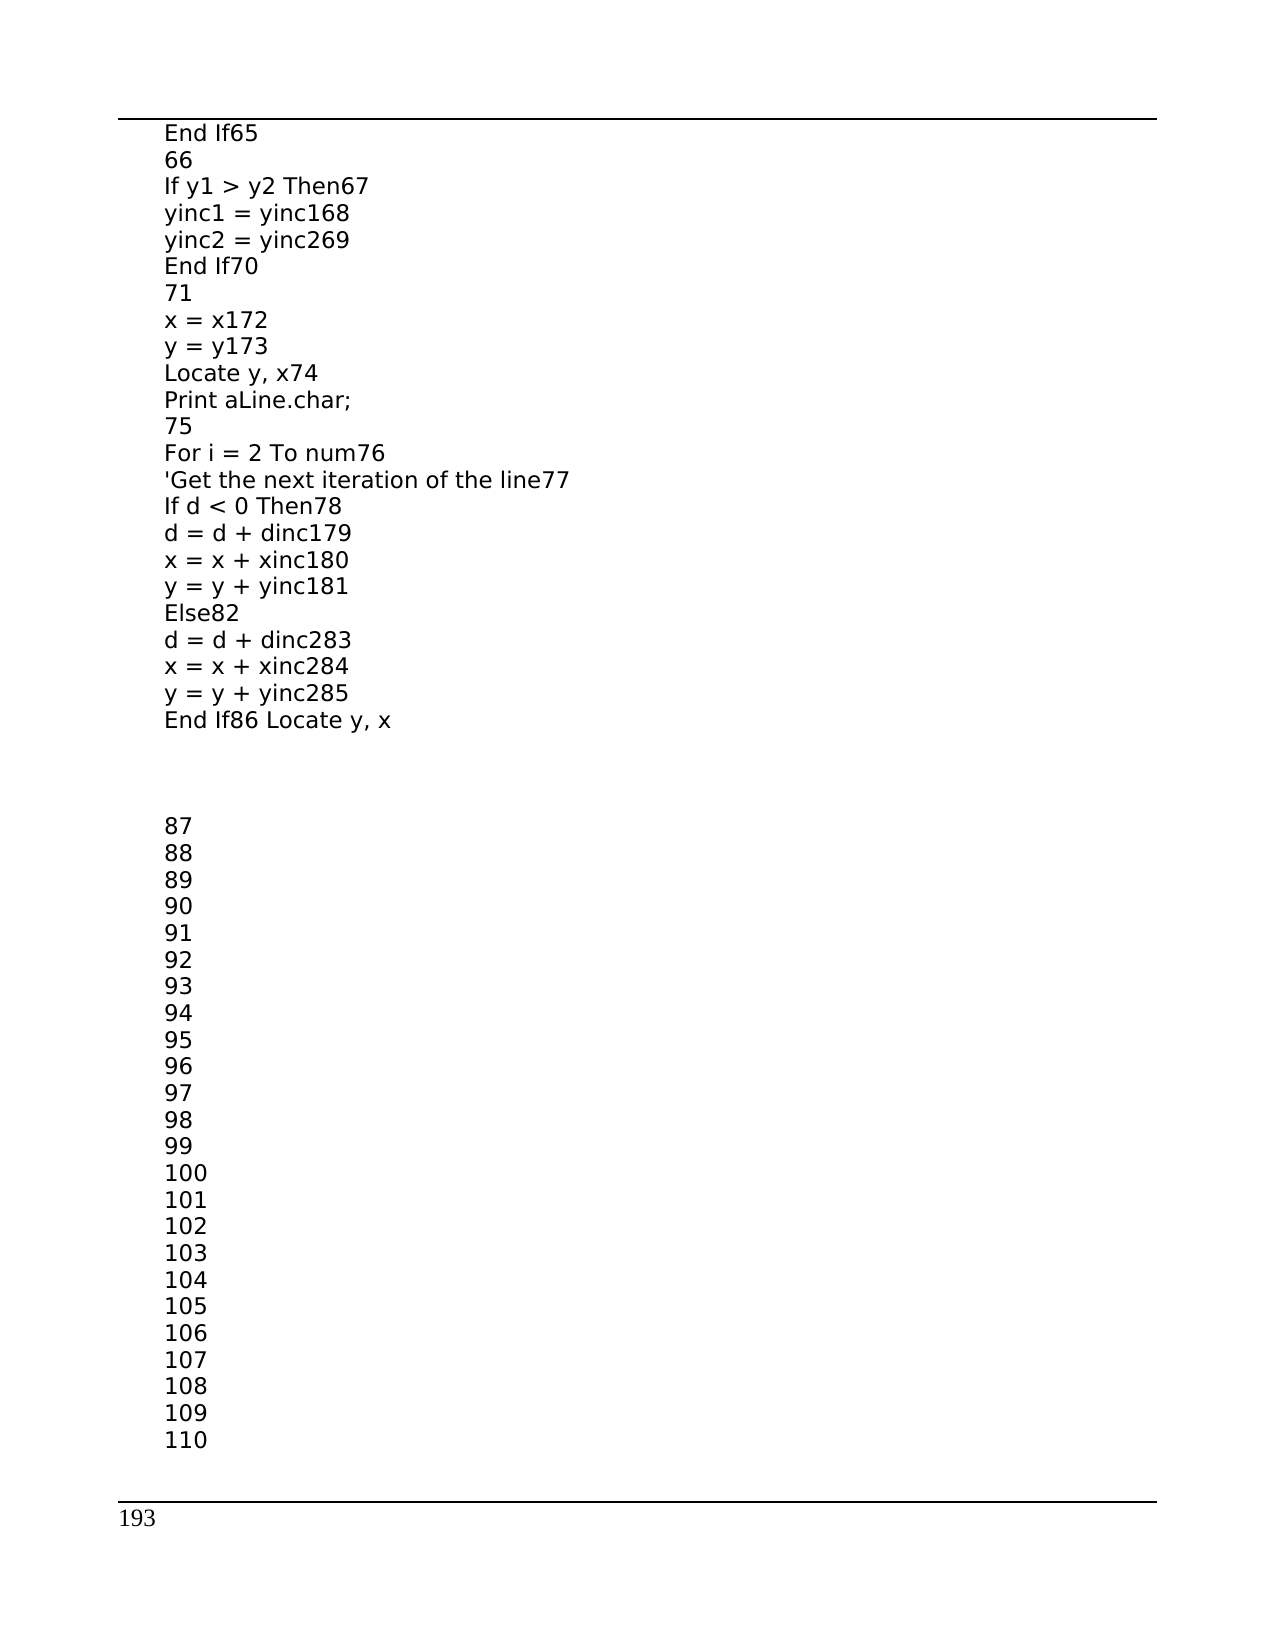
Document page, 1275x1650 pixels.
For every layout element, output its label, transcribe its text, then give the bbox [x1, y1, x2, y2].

text End If86 Locate y, x [118, 707, 1157, 733]
text 103 [118, 1240, 1157, 1267]
text Locate y, x74 [118, 360, 1157, 387]
text 102 [118, 1213, 1157, 1240]
text 95 [118, 1027, 1157, 1053]
text y = y + yinc181 [118, 573, 1157, 600]
text 105 [118, 1293, 1157, 1320]
text 93 [118, 973, 1157, 1000]
text d = d + dinc283 [118, 627, 1157, 653]
text y = y173 [118, 333, 1157, 360]
text 66 [118, 147, 1157, 173]
text y = y + yinc285 [118, 680, 1157, 707]
text 96 [118, 1053, 1157, 1080]
text yinc1 = yinc168 [118, 200, 1157, 227]
text 101 [118, 1187, 1157, 1213]
text End If70 [118, 253, 1157, 280]
text 104 [118, 1267, 1157, 1293]
text 109 [118, 1400, 1157, 1427]
text 91 [118, 920, 1157, 947]
text 'Get the next iteration of the line77 [118, 467, 1157, 493]
text Print aLine.char; [118, 387, 1157, 413]
text 99 [118, 1133, 1157, 1160]
text 110 [118, 1427, 1157, 1453]
text 108 [118, 1373, 1157, 1400]
text d = d + dinc179 [118, 520, 1157, 547]
text If d < 0 Then78 [118, 493, 1157, 520]
text 107 [118, 1347, 1157, 1373]
text 97 [118, 1080, 1157, 1107]
text yinc2 = yinc269 [118, 227, 1157, 253]
text 75 [118, 413, 1157, 440]
text x = x172 [118, 307, 1157, 333]
text 90 [118, 893, 1157, 920]
text End If65 [118, 120, 1157, 147]
text 106 [118, 1320, 1157, 1347]
text x = x + xinc180 [118, 547, 1157, 573]
text 100 [118, 1160, 1157, 1187]
text 92 [118, 947, 1157, 973]
text 94 [118, 1000, 1157, 1027]
text 71 [118, 280, 1157, 307]
text 98 [118, 1107, 1157, 1133]
text 89 [118, 867, 1157, 893]
text x = x + xinc284 [118, 653, 1157, 680]
text 88 [118, 840, 1157, 867]
text If y1 > y2 Then67 [118, 173, 1157, 200]
text For i = 2 To num76 [118, 440, 1157, 467]
text Else82 [118, 600, 1157, 627]
text 87 [118, 813, 1157, 840]
